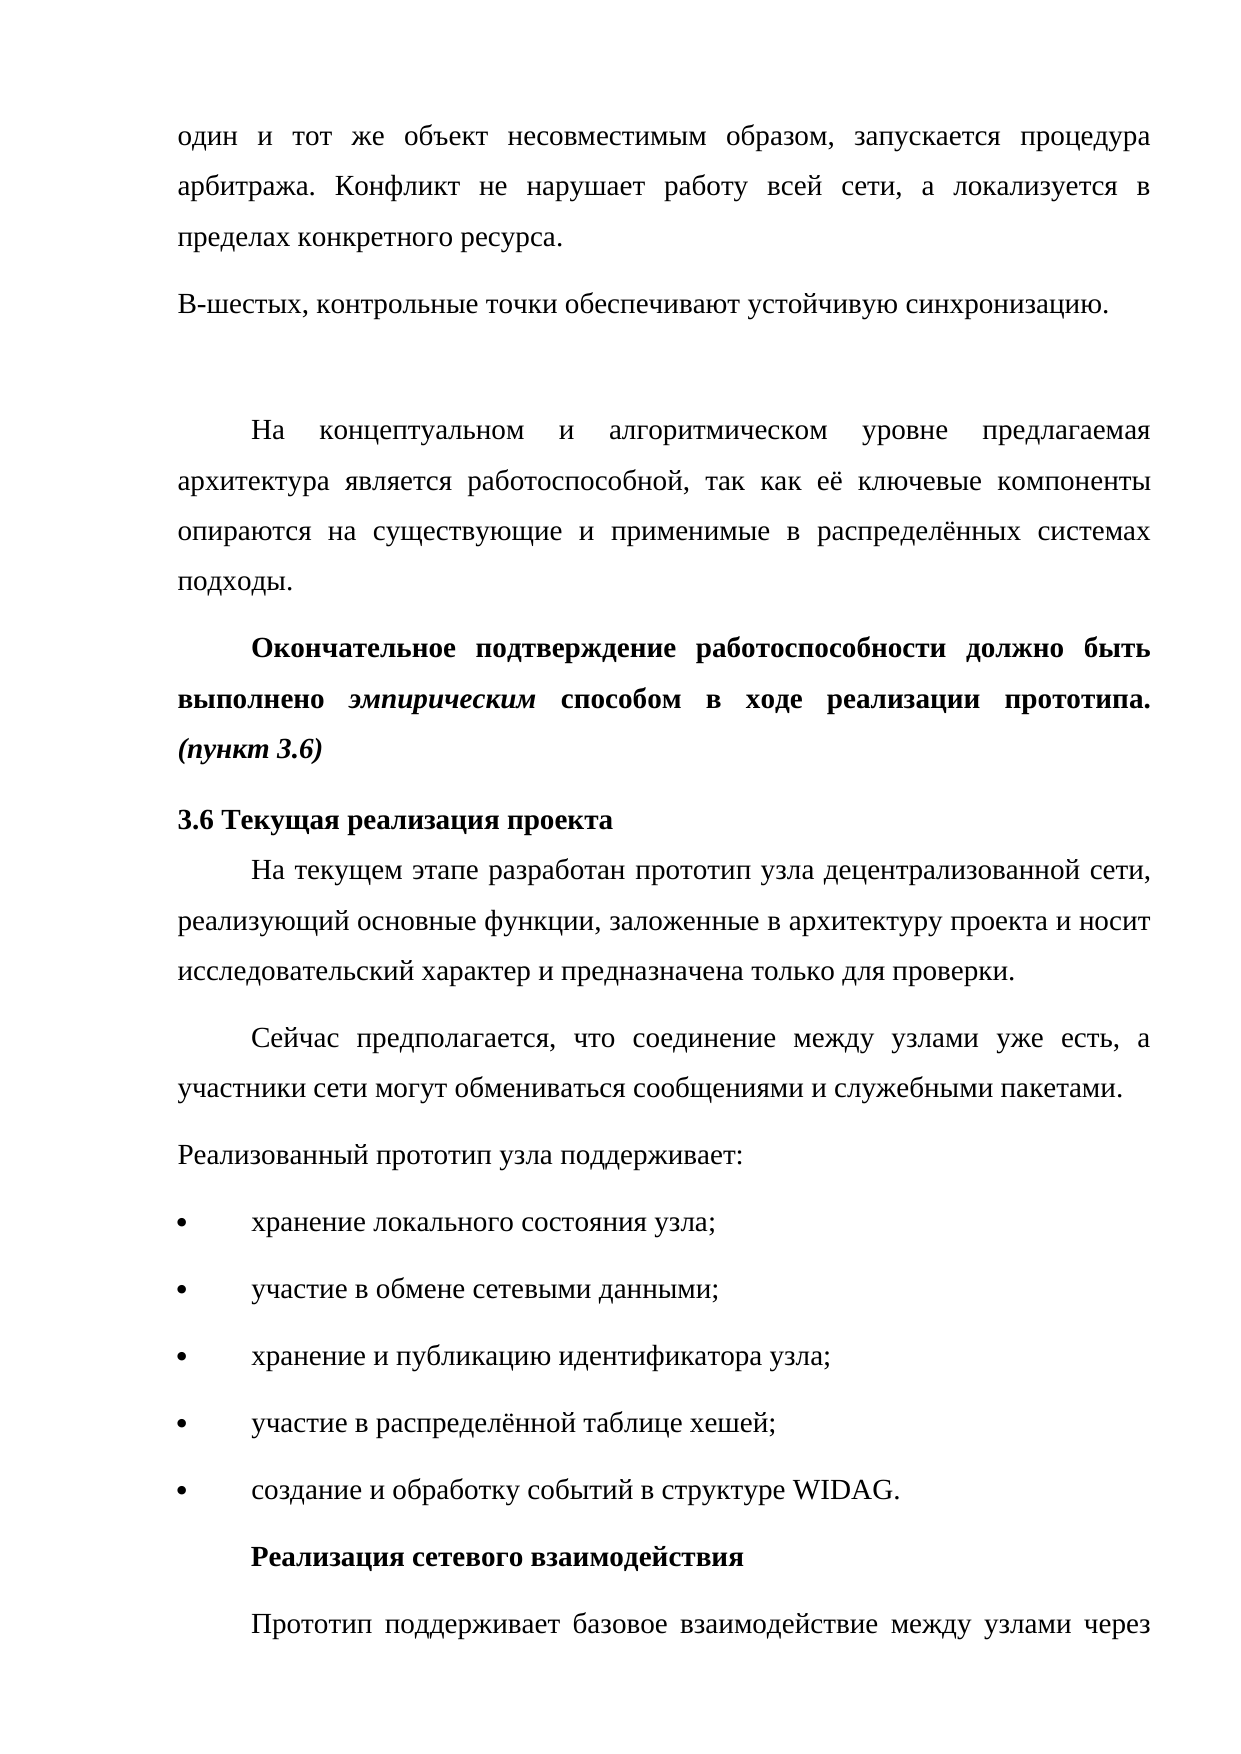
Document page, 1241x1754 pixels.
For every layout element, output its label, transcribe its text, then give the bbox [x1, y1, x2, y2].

text На текущем этапе разработан прототип узла децентрализованной сети, реализующий основные функции, заложенные в архитектуру проекта и носит исследовательский характер и предназначена только для проверки. [177, 852, 1152, 987]
text Реализованный прототип узла поддерживает: [177, 1137, 1152, 1171]
text Прототип поддерживает базовое взаимодействие между узлами через [177, 1606, 1152, 1640]
text 3.6 Текущая реализация проекта [177, 802, 1152, 836]
text Реализация сетевого взаимодействия [177, 1539, 1152, 1573]
text На концептуальном и алгоритмическом уровне предлагаемая архитектура является работоспособной, так как её ключевые компоненты опираются на существующие и применимые в распределённых системах подходы. [177, 412, 1152, 597]
list участие в обмене сетевыми данными; [177, 1271, 1152, 1305]
list хранение и публикацию идентификатора узла; [177, 1338, 1152, 1372]
text Сейчас предполагается, что соединение между узлами уже есть, а участники сети могут обмениваться сообщениями и служебными пакетами. [177, 1020, 1152, 1104]
text В-шестых, контрольные точки обеспечивают устойчивую синхронизацию. [177, 286, 1152, 319]
list участие в распределённой таблице хешей; [177, 1405, 1152, 1439]
list хранение локального состояния узла; [177, 1204, 1152, 1238]
list создание и обработку событий в структуре WIDAG. [177, 1472, 1152, 1506]
text Окончательное подтверждение работоспособности должно быть выполнено эмпирическим способом в ходе реализации прототипа. (пункт 3.6) [177, 630, 1152, 764]
text один и тот же объект несовместимым образом, запускается процедура арбитража. Конфликт не нарушает работу всей сети, а локализуется в пределах конкретного ресурса. [177, 118, 1152, 252]
